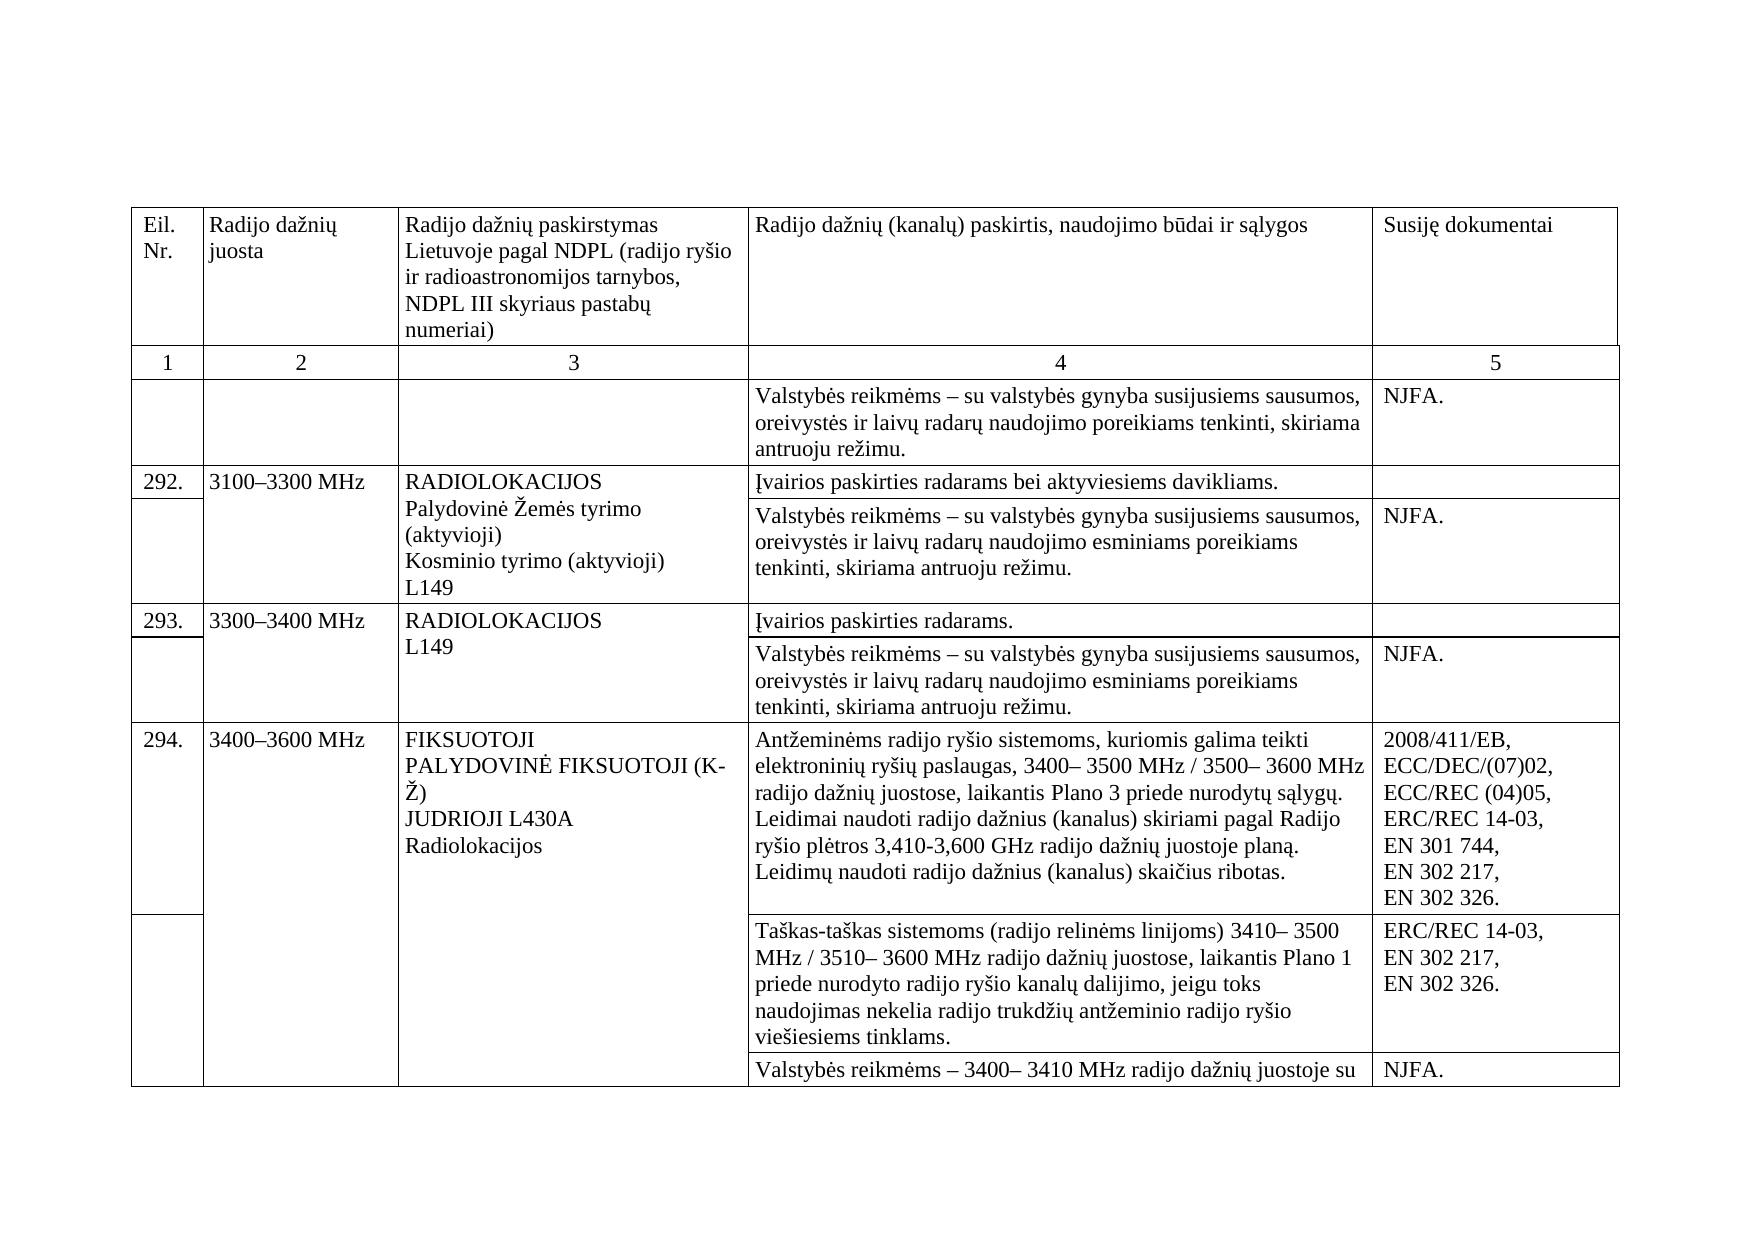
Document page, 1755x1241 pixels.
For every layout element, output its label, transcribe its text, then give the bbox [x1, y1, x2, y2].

table_cell FIKSUOTOJI PALYDOVINĖ FIKSUOTOJI (K-Ž) JUDRIOJI L430A Radiolokacijos [399, 723, 748, 1086]
table_cell [204, 380, 398, 464]
table_cell 4 [749, 346, 1372, 378]
table_cell Valstybės reikmėms – 3400– 3410 MHz radijo dažnių juostoje su [749, 1053, 1372, 1086]
table_cell Įvairios paskirties radarams. [749, 604, 1372, 636]
table_cell Taškas-taškas sistemoms (radijo relinėms linijoms) 3410– 3500 MHz / 3510– 3600 MHz radijo dažnių juostose, laikantis Plano 1 priede nurodyto radijo ryšio kanalų dalijimo, jeigu toks naudojimas nekelia radijo trukdžių antžeminio radijo ryšio viešiesiems tinklams. [749, 915, 1372, 1052]
table_cell Valstybės reikmėms – su valstybės gynyba susijusiems sausumos, oreivystės ir laivų radarų naudojimo esminiams poreikiams tenkinti, skiriama antruoju režimu. [749, 638, 1372, 722]
table_header Eil. Nr. [132, 208, 203, 345]
table_cell Valstybės reikmėms – su valstybės gynyba susijusiems sausumos, oreivystės ir laivų radarų naudojimo esminiams poreikiams tenkinti, skiriama antruoju režimu. [749, 499, 1372, 603]
table_cell [399, 380, 748, 464]
table_cell [132, 499, 203, 603]
table_cell 3 [399, 346, 748, 378]
table_cell Valstybės reikmėms – su valstybės gynyba susijusiems sausumos, oreivystės ir laivų radarų naudojimo poreikiams tenkinti, skiriama antruoju režimu. [749, 380, 1372, 464]
table_cell NJFA. [1373, 499, 1619, 603]
table_cell 5 [1373, 346, 1619, 378]
table_header Susiję dokumentai [1373, 208, 1617, 345]
table_cell 2 [204, 346, 398, 378]
table_cell 294. [132, 723, 203, 914]
table_cell Antžeminėms radijo ryšio sistemoms, kuriomis galima teikti elektroninių ryšių paslaugas, 3400– 3500 MHz / 3500– 3600 MHz radijo dažnių juostose, laikantis Plano 3 priede nurodytų sąlygų. Leidimai naudoti radijo dažnius (kanalus) skiriami pagal Radijo ryšio plėtros 3,410-3,600 GHz radijo dažnių juostoje planą. Leidimų naudoti radijo dažnius (kanalus) skaičius ribotas. [749, 723, 1372, 914]
table_cell 1 [132, 346, 203, 378]
table_cell 3400–3600 MHz [204, 723, 398, 1086]
table_cell RADIOLOKACIJOS Palydovinė Žemės tyrimo (aktyvioji) Kosminio tyrimo (aktyvioji) L149 [399, 466, 748, 603]
table_cell ERC/REC 14-03, EN 302 217, EN 302 326. [1373, 915, 1619, 1052]
table_cell Įvairios paskirties radarams bei aktyviesiems davikliams. [749, 466, 1372, 498]
table_cell 2008/411/EB, ECC/DEC/(07)02, ECC/REC (04)05, ERC/REC 14-03, EN 301 744, EN 302 217, EN 302 326. [1373, 723, 1619, 914]
table_cell [1373, 604, 1619, 636]
table_cell [132, 638, 203, 722]
table_cell NJFA. [1373, 380, 1619, 464]
table_cell 293. [132, 604, 203, 636]
table_cell RADIOLOKACIJOS L149 [399, 604, 748, 722]
table_cell 3100–3300 MHz [204, 466, 398, 603]
table_cell 3300–3400 MHz [204, 604, 398, 722]
table_cell 292. [132, 466, 203, 498]
table_cell [132, 380, 203, 464]
table_cell [132, 915, 203, 1086]
table_header Radijo dažnių (kanalų) paskirtis, naudojimo būdai ir sąlygos [749, 208, 1372, 345]
table_header Radijo dažnių juosta [204, 208, 398, 345]
table_cell [1373, 466, 1619, 498]
table_cell NJFA. [1373, 638, 1619, 722]
table_cell NJFA. [1373, 1053, 1619, 1086]
table_header Radijo dažnių paskirstymas Lietuvoje pagal NDPL (radijo ryšio ir radioastronomijos tarnybos, NDPL III skyriaus pastabų numeriai) [399, 208, 748, 345]
